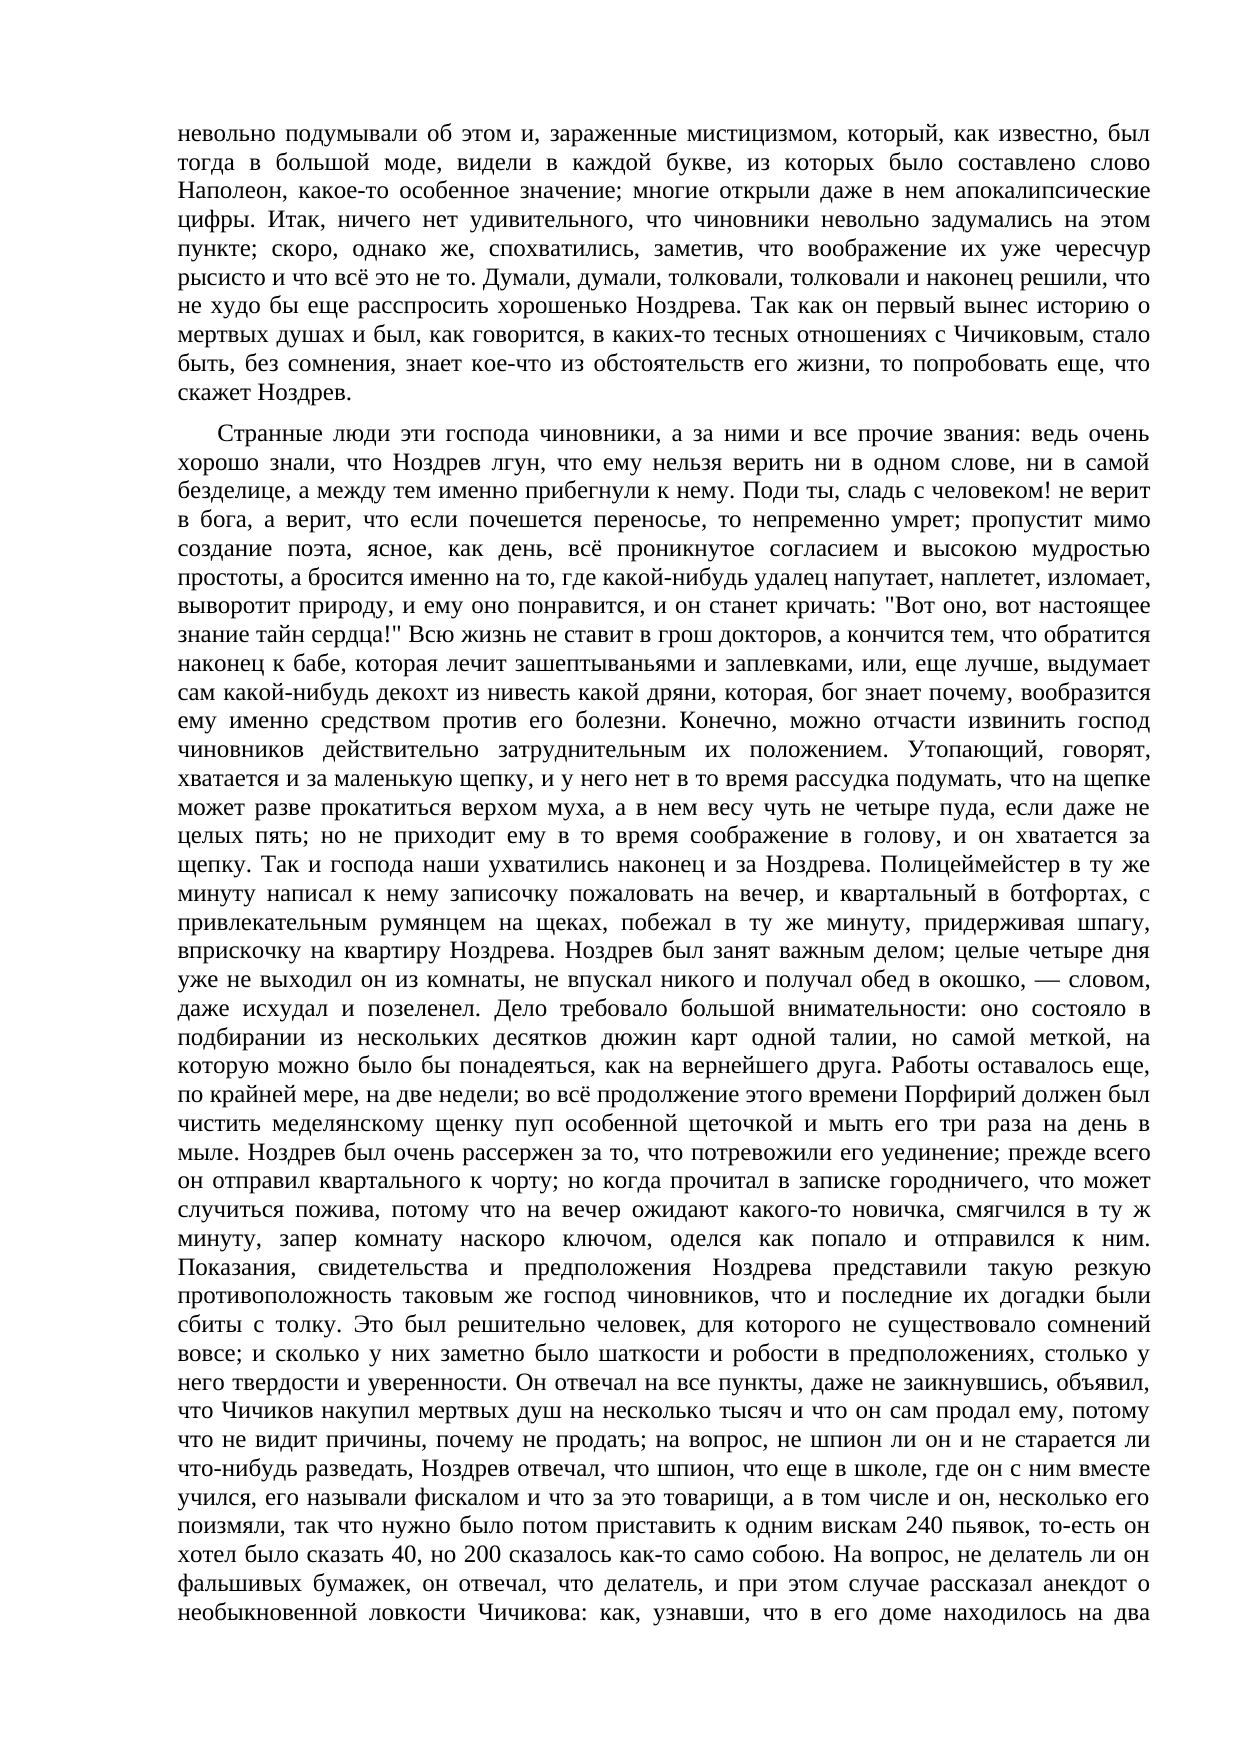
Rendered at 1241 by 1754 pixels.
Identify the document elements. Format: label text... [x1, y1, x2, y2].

text Странные люди эти господа чиновники, а за ними и все прочие звания: ведь очень хорошо знали, что Ноздрев лгун, что ему нельзя верить ни в одном слове, ни в самой безделице, а между тем именно прибегнули к нему. Поди ты, сладь с человеком! не верит в бога, а верит, что если почешется переносье, то непременно умрет; пропустит мимо создание поэта, ясное, как день, всё проникнутое согласием и высокою мудростью простоты, а бросится именно на то, где какой-нибудь удалец напутает, наплетет, изломает, выворотит природу, и ему оно понравится, и он станет кричать: "Вот оно, вот настоящее знание тайн сердца!" Всю жизнь не ставит в грош докторов, а кончится тем, что обратится наконец к бабе, которая лечит зашептываньями и заплевками, или, еще лучше, выдумает сам какой-нибудь декохт из нивесть какой дряни, которая, бог знает почему, вообразится ему именно средством против его болезни. Конечно, можно отчасти извинить господ чиновников действительно затруднительным их положением. Утопающий, говорят, хватается и за маленькую щепку, и у него нет в то время рассудка подумать, что на щепке может разве прокатиться верхом муха, а в нем весу чуть не четыре пуда, если даже не целых пять; но не приходит ему в то время соображение в голову, и он хватается за щепку. Так и господа наши ухватились наконец и за Ноздрева. Полицеймейстер в ту же минуту написал к нему записочку пожаловать на вечер, и квартальный в ботфортах, с привлекательным румянцем на щеках, побежал в ту же минуту, придерживая шпагу, вприскочку на квартиру Ноздрева. Ноздрев был занят важным делом; целые четыре дня уже не выходил он из комнаты, не впускал никого и получал обед в окошко, — словом, даже исхудал и позеленел. Дело требовало большой внимательности: оно состояло в подбирании из нескольких десятков дюжин карт одной талии, но самой меткой, на которую можно было бы понадеяться, как на вернейшего друга. Работы оставалось еще, по крайней мере, на две недели; во всё продолжение этого времени Порфирий должен был чистить меделянскому щенку пуп особенной щеточкой и мыть его три раза на день в мыле. Ноздрев был очень рассержен за то, что потревожили его уединение; прежде всего он отправил квартального к чорту; но когда прочитал в записке городничего, что может случиться пожива, потому что на вечер ожидают какого-то новичка, смягчился в ту ж минуту, запер комнату наскоро ключом, оделся как попало и отправился к ним. Показания, свидетельства и предположения Ноздрева представили такую резкую противоположность таковым же господ чиновников, что и последние их догадки были сбиты с толку. Это был решительно человек, для которого не существовало сомнений вовсе; и сколько у них заметно было шаткости и робости в предположениях, столько у него твердости и уверенности. Он отвечал на все пункты, даже не заикнувшись, объявил, что Чичиков накупил мертвых душ на несколько тысяч и что он сам продал ему, потому что не видит причины, почему не продать; на вопрос, не шпион ли он и не старается ли что-нибудь разведать, Ноздрев отвечал, что шпион, что еще в школе, где он с ним вместе учился, его называли фискалом и что за это товарищи, а в том числе и он, несколько его поизмяли, так что нужно было потом приставить к одним вискам 240 пьявок, то-есть он хотел было сказать 40, но 200 сказалось как-то само собою. На вопрос, не делатель ли он фальшивых бумажек, он отвечал, что делатель, и при этом случае рассказал анекдот о необыкновенной ловкости Чичикова: как, узнавши, что в его доме находилось на два [177, 418, 1152, 1626]
text невольно подумывали об этом и, зараженные мистицизмом, который, как известно, был тогда в большой моде, видели в каждой букве, из которых было составлено слово Наполеон, какое-то особенное значение; многие открыли даже в нем апокалипсические цифры. Итак, ничего нет удивительного, что чиновники невольно задумались на этом пункте; скоро, однако же, спохватились, заметив, что воображение их уже чересчур рысисто и что всё это не то. Думали, думали, толковали, толковали и наконец решили, что не худо бы еще расспросить хорошенько Ноздрева. Так как он первый вынес историю о мертвых душах и был, как говорится, в каких-то тесных отношениях с Чичиковым, стало быть, без сомнения, знает кое-что из обстоятельств его жизни, то попробовать еще, что скажет Ноздрев. [177, 118, 1152, 406]
